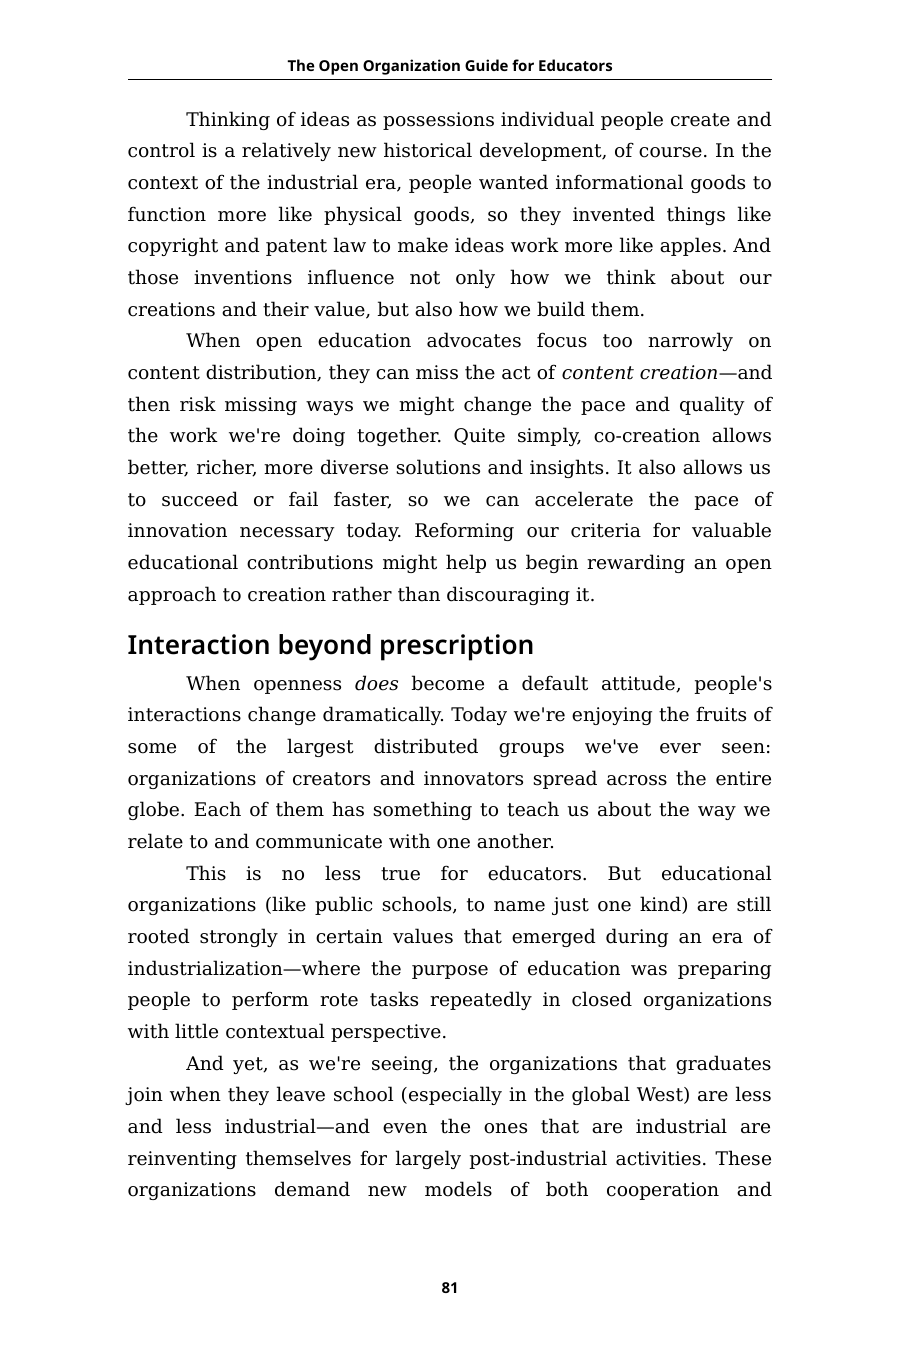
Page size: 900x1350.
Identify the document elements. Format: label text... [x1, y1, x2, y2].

text This is no less true for educators. But educational organizations (like public schools, to name just one kind) are still rooted strongly in certain values that emerged during an era of industrialization—where the purpose of education was preparing people to perform rote tasks repeatedly in closed organizations with little contextual perspective. [127, 863, 772, 1043]
text Thinking of ideas as possessions individual people create and control is a relatively new historical development, of course. In the context of the industrial era, people wanted informational goods to function more like physical goods, so they invented things like copyright and patent law to make ideas work more like apples. And those inventions influence not only how we think about our creations and their value, but also how we build them. [127, 109, 772, 321]
text When openness does become a default attitude, people's interactions change dramatically. Today we're enjoying the fruits of some of the largest distributed groups we've ever seen: organizations of creators and innovators spread across the entire globe. Each of them has something to teach us about the way we relate to and communicate with one another. [127, 673, 772, 853]
subtitle Interaction beyond prescription [127, 630, 772, 660]
text When open education advocates focus too narrowly on content distribution, they can miss the act of content creation—and then risk missing ways we might change the pace and quality of the work we're doing together. Quite simply, co-creation allows better, richer, more diverse solutions and insights. It also allows us to succeed or fail faster, so we can accelerate the pace of innovation necessary today. Reforming our criteria for valuable educational contributions might help us begin rewarding an open approach to creation rather than discouraging it. [127, 330, 772, 606]
text And yet, as we're seeing, the organizations that graduates join when they leave school (especially in the global West) are less and less industrial—and even the ones that are industrial are reinventing themselves for largely post-industrial activities. These organizations demand new models of both cooperation and [127, 1053, 772, 1201]
